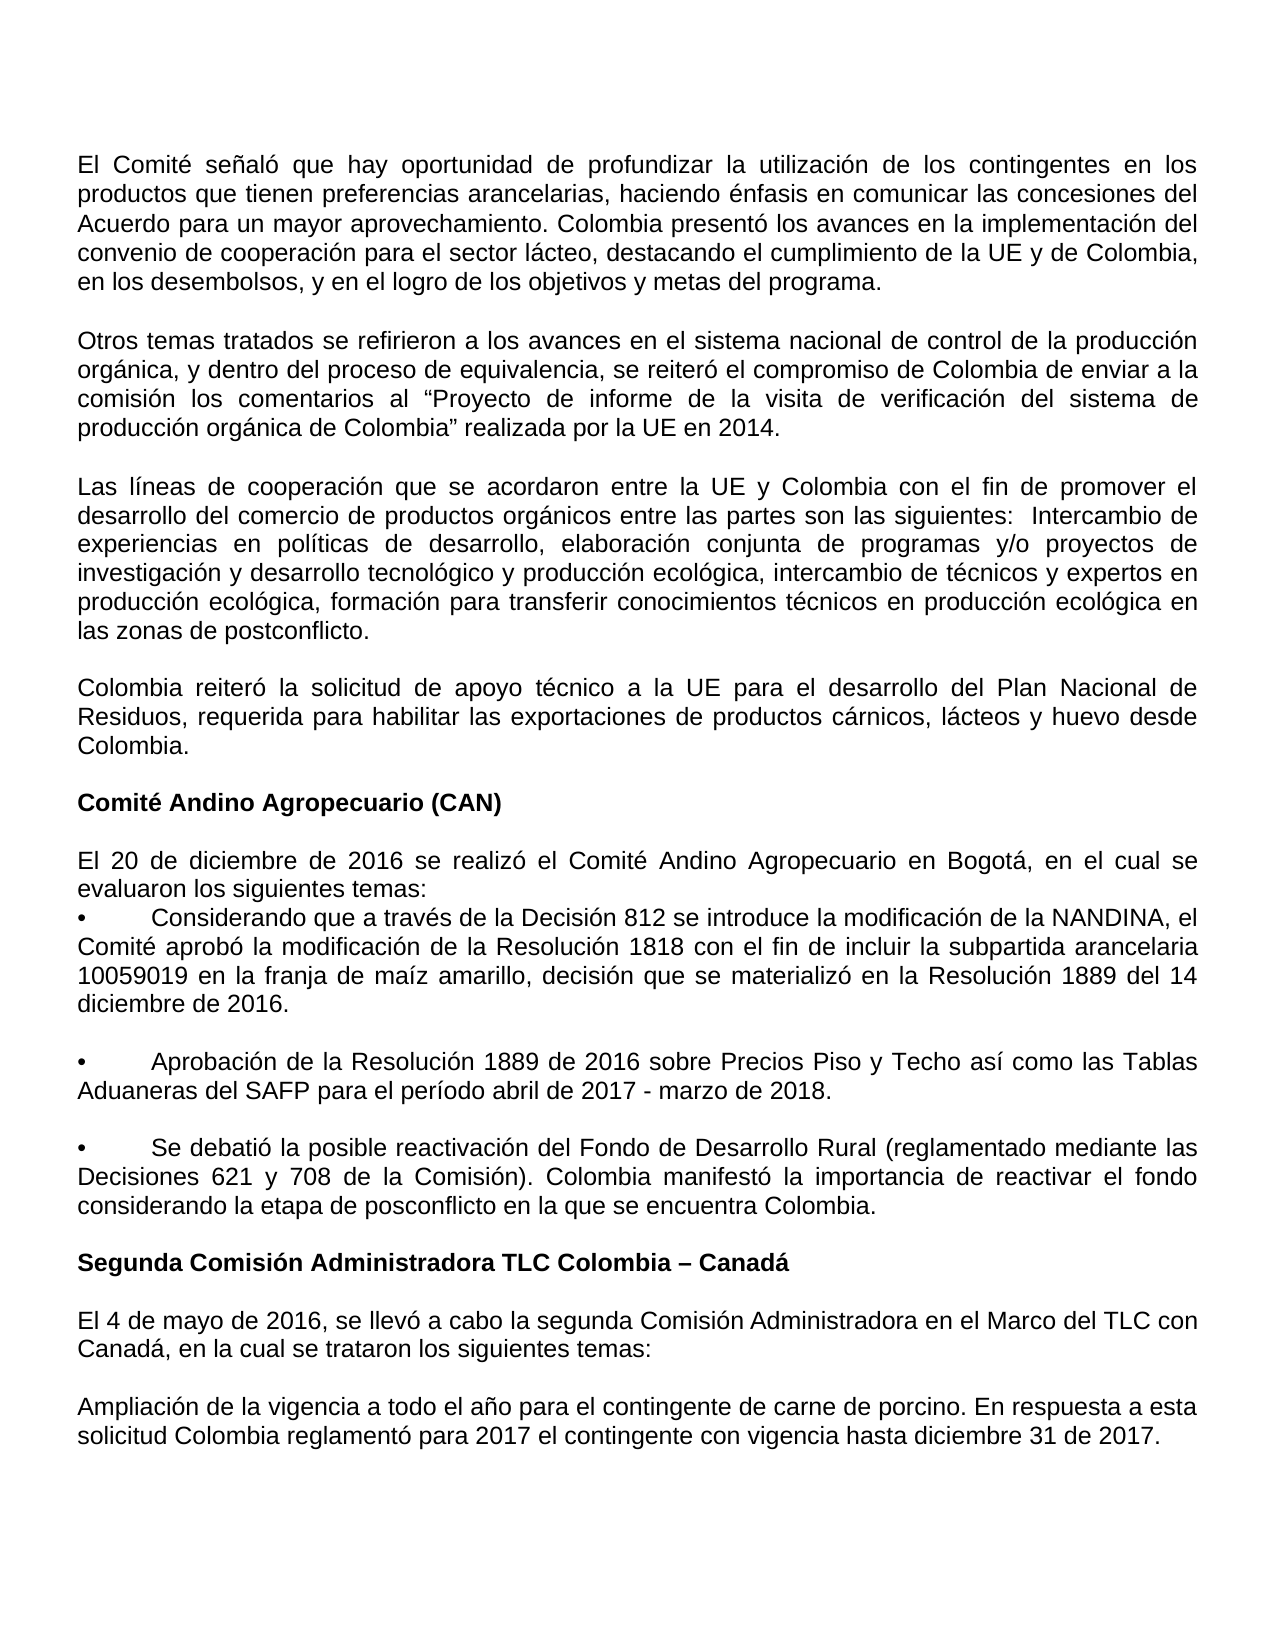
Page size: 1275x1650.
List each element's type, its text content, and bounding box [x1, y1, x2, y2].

list Las líneas de cooperación que se acordaron entre la UE y Colombia con el fin de promover el desarrollo del comercio de productos orgánicos entre las partes son las siguientes: Intercambio de experiencias en políticas de desarrollo, elaboración conjunta de programas y/o proyectos de investigación y desarrollo tecnológico y producción ecológica, intercambio de técnicos y expertos en producción ecológica, formación para transferir conocimientos técnicos en producción ecológica en las zonas de postconflicto. [77, 472, 1200, 644]
list Aprobación de la Resolución 1889 de 2016 sobre Precios Piso y Techo así como las Tablas Aduaneras del SAFP para el período abril de 2017 - marzo de 2018. [77, 1047, 1200, 1104]
text El 4 de mayo de 2016, se llevó a cabo la segunda Comisión Administradora en el Marco del TLC con Canadá, en la cual se trataron los siguientes temas: [77, 1306, 1200, 1363]
text El 20 de diciembre de 2016 se realizó el Comité Andino Agropecuario en Bogotá, en el cual se evaluaron los siguientes temas: [77, 846, 1200, 903]
list Comité Andino Agropecuario (CAN) [77, 788, 1200, 817]
list Segunda Comisión Administradora TLC Colombia – Canadá [77, 1248, 1200, 1277]
list El Comité señaló que hay oportunidad de profundizar la utilización de los contingentes en los productos que tienen preferencias arancelarias, haciendo énfasis en comunicar las concesiones del Acuerdo para un mayor aprovechamiento. Colombia presentó los avances en la implementación del convenio de cooperación para el sector lácteo, destacando el cumplimiento de la UE y de Colombia, en los desembolsos, y en el logro de los objetivos y metas del programa. [77, 150, 1200, 296]
list Considerando que a través de la Decisión 812 se introduce la modificación de la NANDINA, el Comité aprobó la modificación de la Resolución 1818 con el fin de incluir la subpartida arancelaria 10059019 en la franja de maíz amarillo, decisión que se materializó en la Resolución 1889 del 14 diciembre de 2016. [77, 903, 1200, 1018]
list Colombia reiteró la solicitud de apoyo técnico a la UE para el desarrollo del Plan Nacional de Residuos, requerida para habilitar las exportaciones de productos cárnicos, lácteos y huevo desde Colombia. [77, 673, 1200, 759]
list Se debatió la posible reactivación del Fondo de Desarrollo Rural (reglamentado mediante las Decisiones 621 y 708 de la Comisión). Colombia manifestó la importancia de reactivar el fondo considerando la etapa de posconflicto en la que se encuentra Colombia. [77, 1133, 1200, 1219]
list Otros temas tratados se refirieron a los avances en el sistema nacional de control de la producción orgánica, y dentro del proceso de equivalencia, se reiteró el compromiso de Colombia de enviar a la comisión los comentarios al “Proyecto de informe de la visita de verificación del sistema de producción orgánica de Colombia” realizada por la UE en 2014. [77, 326, 1200, 442]
text Ampliación de la vigencia a todo el año para el contingente de carne de porcino. En respuesta a esta solicitud Colombia reglamentó para 2017 el contingente con vigencia hasta diciembre 31 de 2017. [77, 1392, 1200, 1449]
